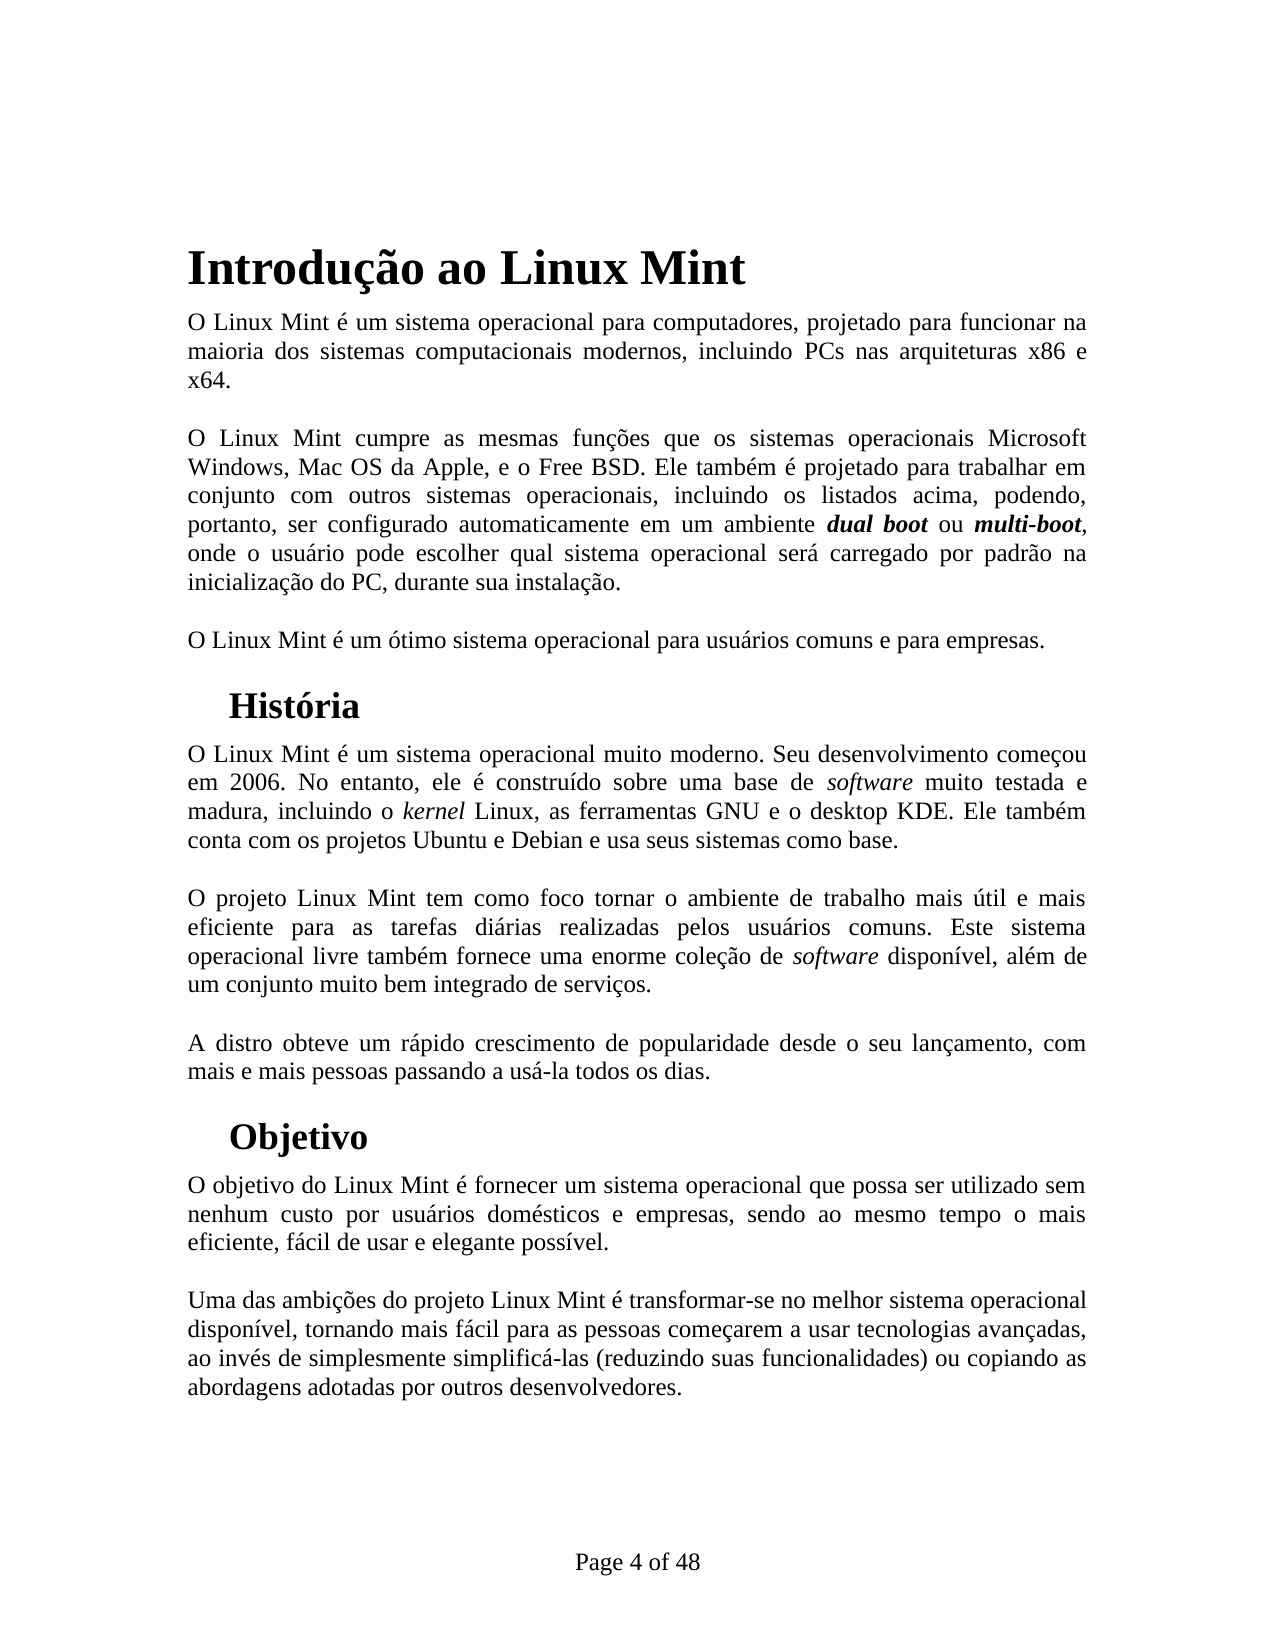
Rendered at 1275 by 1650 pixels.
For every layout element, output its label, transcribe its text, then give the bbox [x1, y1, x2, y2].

text O Linux Mint é um ótimo sistema operacional para usuários comuns e para empresas. [187, 625, 1087, 654]
text O objetivo do Linux Mint é fornecer um sistema operacional que possa ser utilizado sem nenhum custo por usuários domésticos e empresas, sendo ao mesmo tempo o mais eficiente, fácil de usar e elegante possível. [187, 1170, 1087, 1256]
subtitle História [187, 683, 1087, 726]
text O Linux Mint é um sistema operacional para computadores, projetado para funcionar na maioria dos sistemas computacionais modernos, incluindo PCs nas arquiteturas x86 e x64. [187, 307, 1087, 393]
text A distro obteve um rápido crescimento de popularidade desde o seu lançamento, com mais e mais pessoas passando a usá-la todos os dias. [187, 1028, 1087, 1085]
subtitle Introdução ao Linux Mint [187, 237, 1087, 295]
text O projeto Linux Mint tem como foco tornar o ambiente de trabalho mais útil e mais eficiente para as tarefas diárias realizadas pelos usuários comuns. Este sistema operacional livre também fornece uma enorme coleção de software disponível, além de um conjunto muito bem integrado de serviços. [187, 883, 1087, 998]
subtitle Objetivo [187, 1114, 1087, 1157]
text Uma das ambições do projeto Linux Mint é transformar-se no melhor sistema operacional disponível, tornando mais fácil para as pessoas começarem a usar tecnologias avançadas, ao invés de simplesmente simplificá-las (reduzindo suas funcionalidades) ou copiando as abordagens adotadas por outros desenvolvedores. [187, 1286, 1087, 1401]
text O Linux Mint é um sistema operacional muito moderno. Seu desenvolvimento começou em 2006. No entanto, ele é construído sobre uma base de software muito testada e madura, incluindo o kernel Linux, as ferramentas GNU e o desktop KDE. Ele também conta com os projetos Ubuntu e Debian e usa seus sistemas como base. [187, 739, 1087, 854]
text O Linux Mint cumpre as mesmas funções que os sistemas operacionais Microsoft Windows, Mac OS da Apple, e o Free BSD. Ele também é projetado para trabalhar em conjunto com outros sistemas operacionais, incluindo os listados acima, podendo, portanto, ser configurado automaticamente em um ambiente dual boot ou multi-boot, onde o usuário pode escolher qual sistema operacional será carregado por padrão na inicialização do PC, durante sua instalação. [187, 423, 1087, 596]
